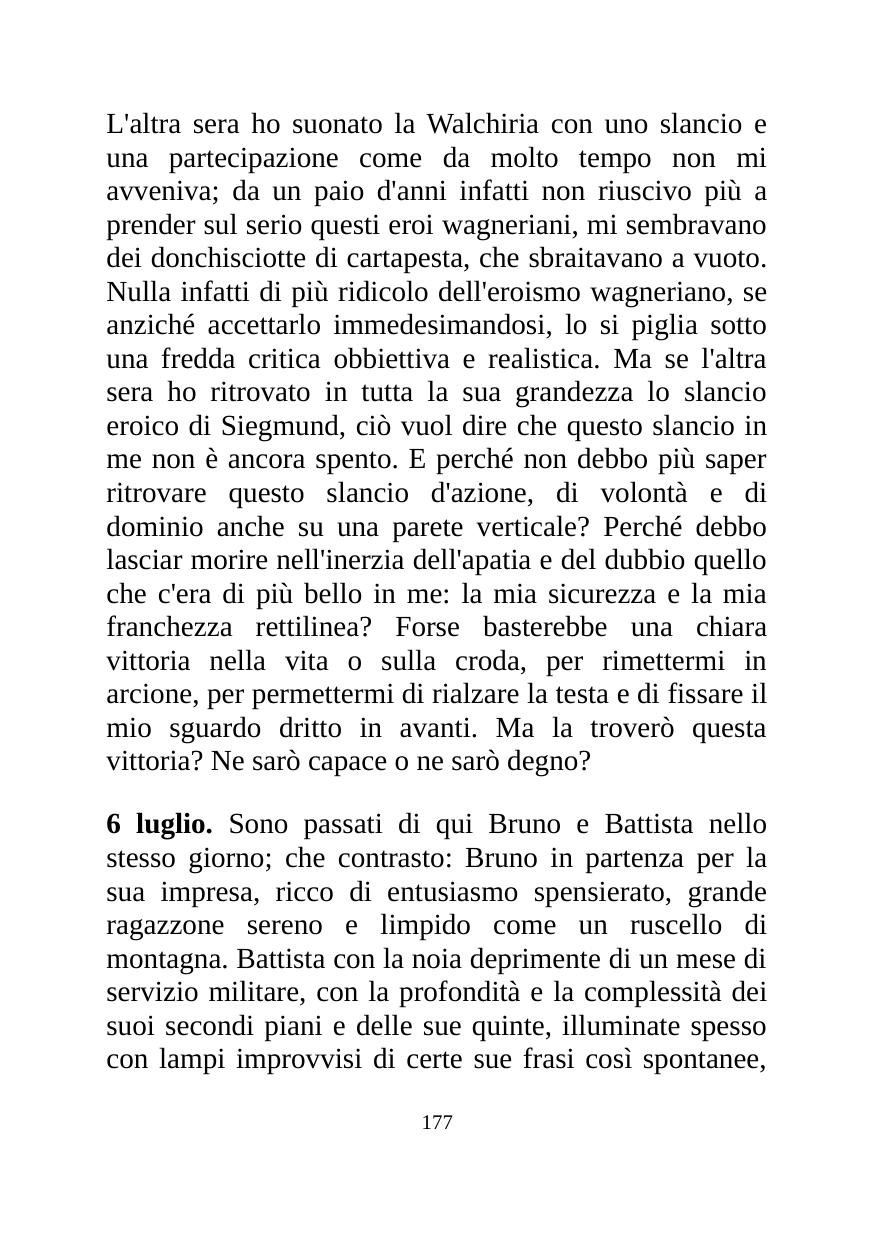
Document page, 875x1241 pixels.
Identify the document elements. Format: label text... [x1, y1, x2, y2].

text L'altra sera ho suonato la Walchiria con uno slancio e una partecipazione come da molto tempo non mi avveniva; da un paio d'anni infatti non riuscivo più a prender sul serio questi eroi wagneriani, mi sembravano dei donchisciotte di cartapesta, che sbraitavano a vuoto. Nulla infatti di più ridicolo dell'eroismo wagneriano, se anziché accettarlo immedesimandosi, lo si piglia sotto una fredda critica obbiettiva e realistica. Ma se l'altra sera ho ritrovato in tutta la sua grandezza lo slancio eroico di Siegmund, ciò vuol dire che questo slancio in me non è ancora spento. E perché non debbo più saper ritrovare questo slancio d'azione, di volontà e di dominio anche su una parete verticale? Perché debbo lasciar morire nell'inerzia dell'apatia e del dubbio quello che c'era di più bello in me: la mia sicurezza e la mia franchezza rettilinea? Forse basterebbe una chiara vittoria nella vita o sulla croda, per rimettermi in arcione, per permettermi di rialzare la testa e di fissare il mio sguardo dritto in avanti. Ma la troverò questa vittoria? Ne sarò capace o ne sarò degno? [106, 106, 768, 777]
text 6 luglio. Sono passati di qui Bruno e Battista nello stesso giorno; che contrasto: Bruno in partenza per la sua impresa, ricco di entusiasmo spensierato, grande ragazzone sereno e limpido come un ruscello di montagna. Battista con la noia deprimente di un mese di servizio militare, con la profondità e la complessità dei suoi secondi piani e delle sue quinte, illuminate spesso con lampi improvvisi di certe sue frasi così spontanee, [106, 807, 768, 1075]
